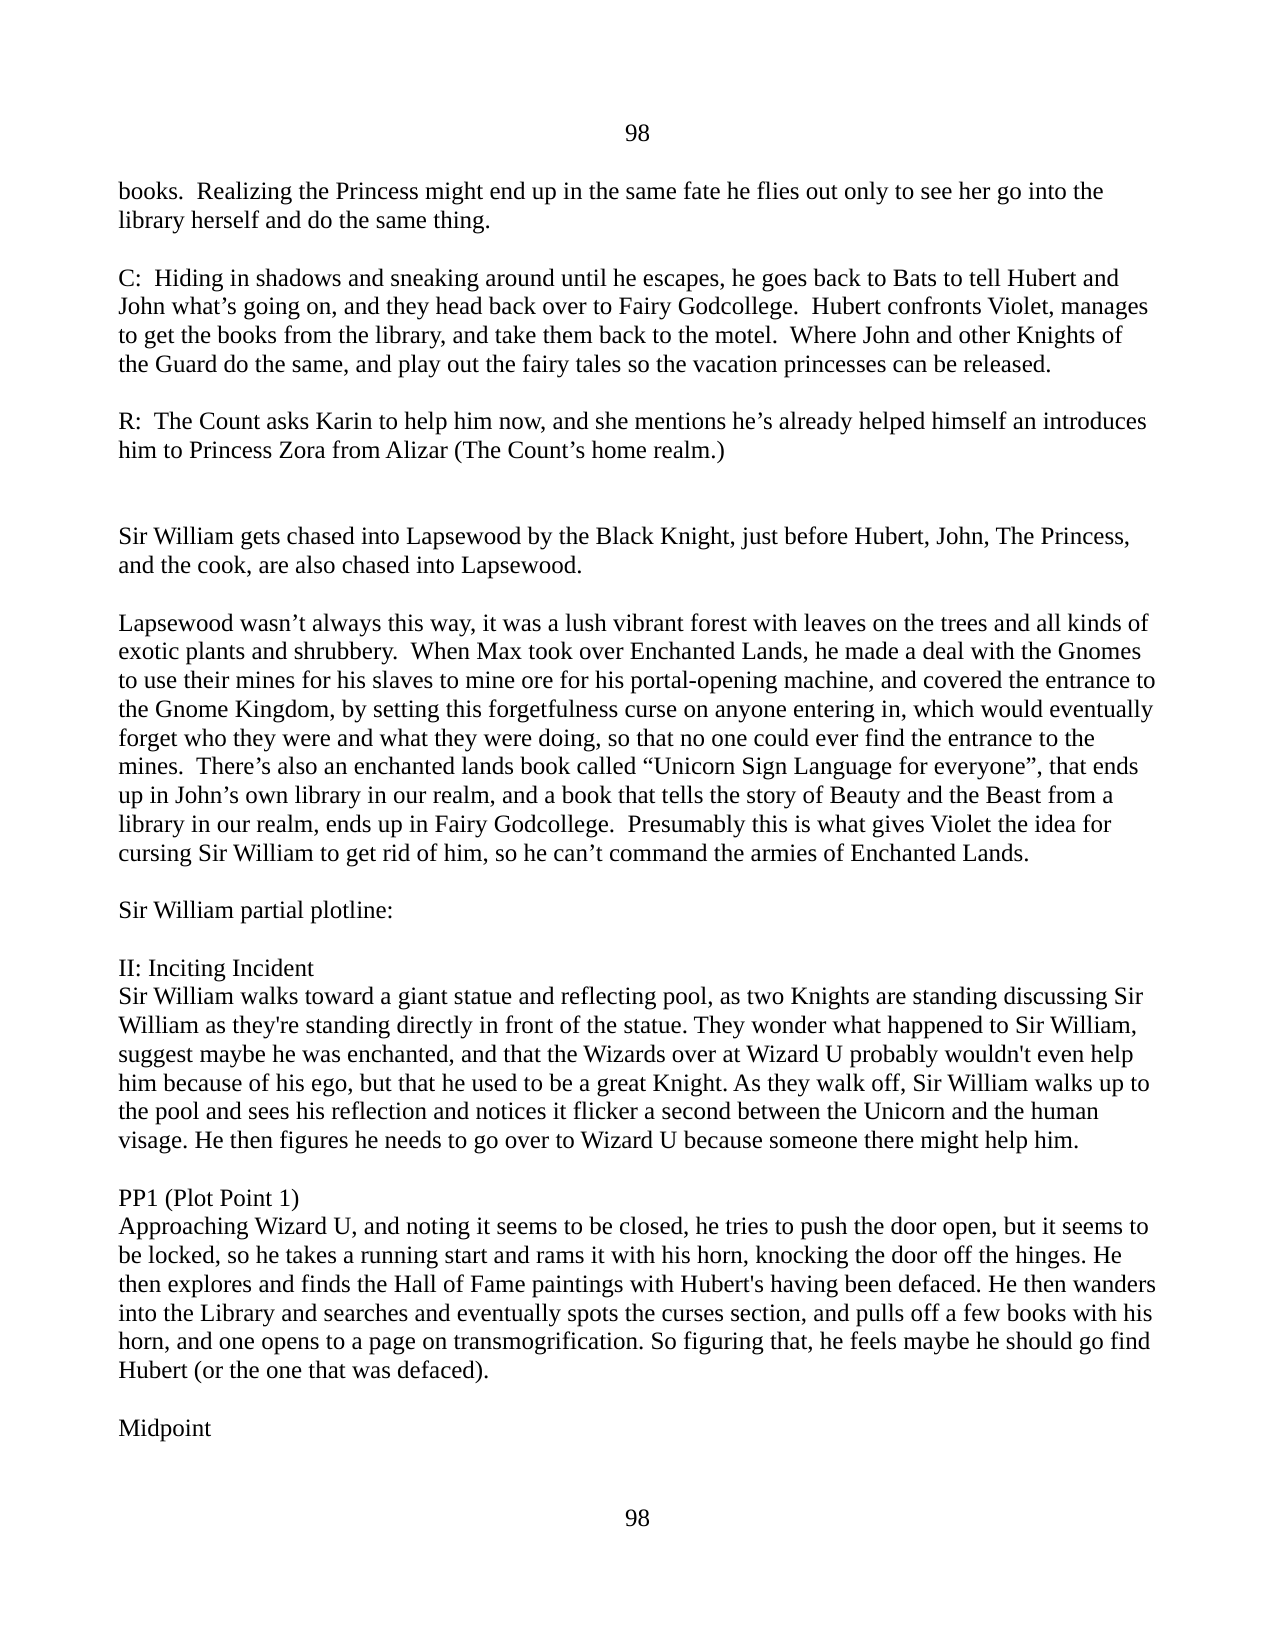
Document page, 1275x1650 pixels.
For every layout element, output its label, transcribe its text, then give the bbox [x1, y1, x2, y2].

text Midpoint [118, 1413, 1157, 1441]
text Sir William gets chased into Lapsewood by the Black Knight, just before Hubert, John, The Princess, and the cook, are also chased into Lapsewood. [118, 521, 1157, 579]
text books. Realizing the Princess might end up in the same fate he flies out only to see her go into the library herself and do the same thing. [118, 176, 1157, 234]
text Sir William walks toward a giant statue and reflecting pool, as two Knights are standing discussing Sir William as they're standing directly in front of the statue. They wonder what happened to Sir William, suggest maybe he was enchanted, and that the Wizards over at Wizard U probably wouldn't even help him because of his ego, but that he used to be a great Knight. As they walk off, Sir William walks up to the pool and sees his reflection and notices it flicker a second between the Unicorn and the human visage. He then figures he needs to go over to Wizard U because someone there might help him. [118, 981, 1157, 1154]
text II: Inciting Incident [118, 953, 1157, 981]
text Sir William partial plotline: [118, 895, 1157, 924]
text C: Hiding in shadows and sneaking around until he escapes, he goes back to Bats to tell Hubert and John what’s going on, and they head back over to Fairy Godcollege. Hubert confronts Violet, manages to get the books from the library, and take them back to the motel. Where John and other Knights of the Guard do the same, and play out the fairy tales so the vacation princesses can be released. [118, 263, 1157, 378]
text Lapsewood wasn’t always this way, it was a lush vibrant forest with leaves on the trees and all kinds of exotic plants and shrubbery. When Max took over Enchanted Lands, he made a deal with the Gnomes to use their mines for his slaves to mine ore for his portal-opening machine, and covered the entrance to the Gnome Kingdom, by setting this forgetfulness curse on anyone entering in, which would eventually forget who they were and what they were doing, so that no one could ever find the entrance to the mines. There’s also an enchanted lands book called “Unicorn Sign Language for everyone”, that ends up in John’s own library in our realm, and a book that tells the story of Beauty and the Beast from a library in our realm, ends up in Fairy Godcollege. Presumably this is what gives Violet the idea for cursing Sir William to get rid of him, so he can’t command the armies of Enchanted Lands. [118, 608, 1157, 866]
text Approaching Wizard U, and noting it seems to be closed, he tries to push the door open, but it seems to be locked, so he takes a running start and rams it with his horn, knocking the door off the hinges. He then explores and finds the Hall of Fame paintings with Hubert's having been defaced. He then wanders into the Library and searches and eventually spots the curses section, and pulls off a few books with his horn, and one opens to a page on transmogrification. So figuring that, he feels maybe he should go find Hubert (or the one that was defaced). [118, 1211, 1157, 1384]
text PP1 (Plot Point 1) [118, 1183, 1157, 1211]
text R: The Count asks Karin to help him now, and she mentions he’s already helped himself an introduces him to Princess Zora from Alizar (The Count’s home realm.) [118, 406, 1157, 464]
